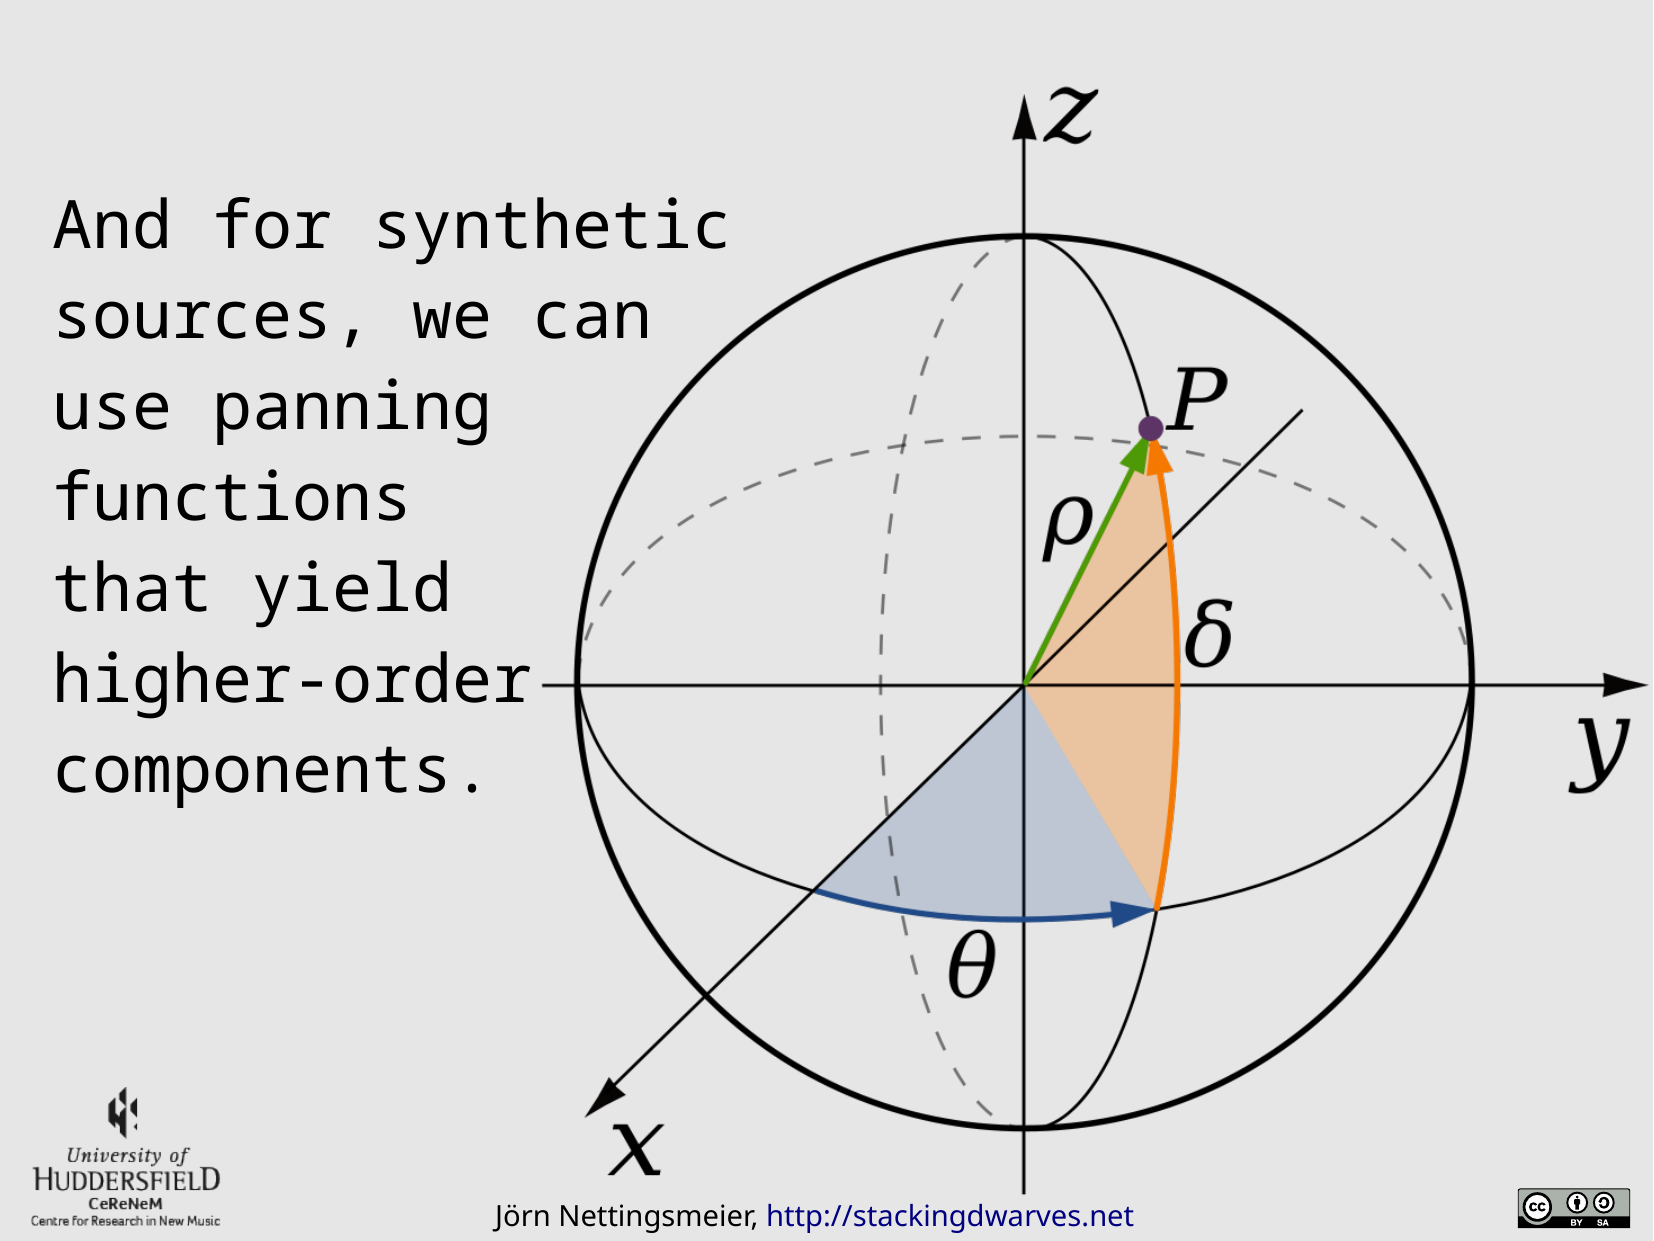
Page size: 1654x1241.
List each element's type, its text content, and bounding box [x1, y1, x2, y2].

text_box And for synthetic sources, we can use panning functions that yield higher-order components. [37, 169, 525, 1015]
picture [525, 74, 1651, 1201]
picture [31, 1087, 222, 1229]
